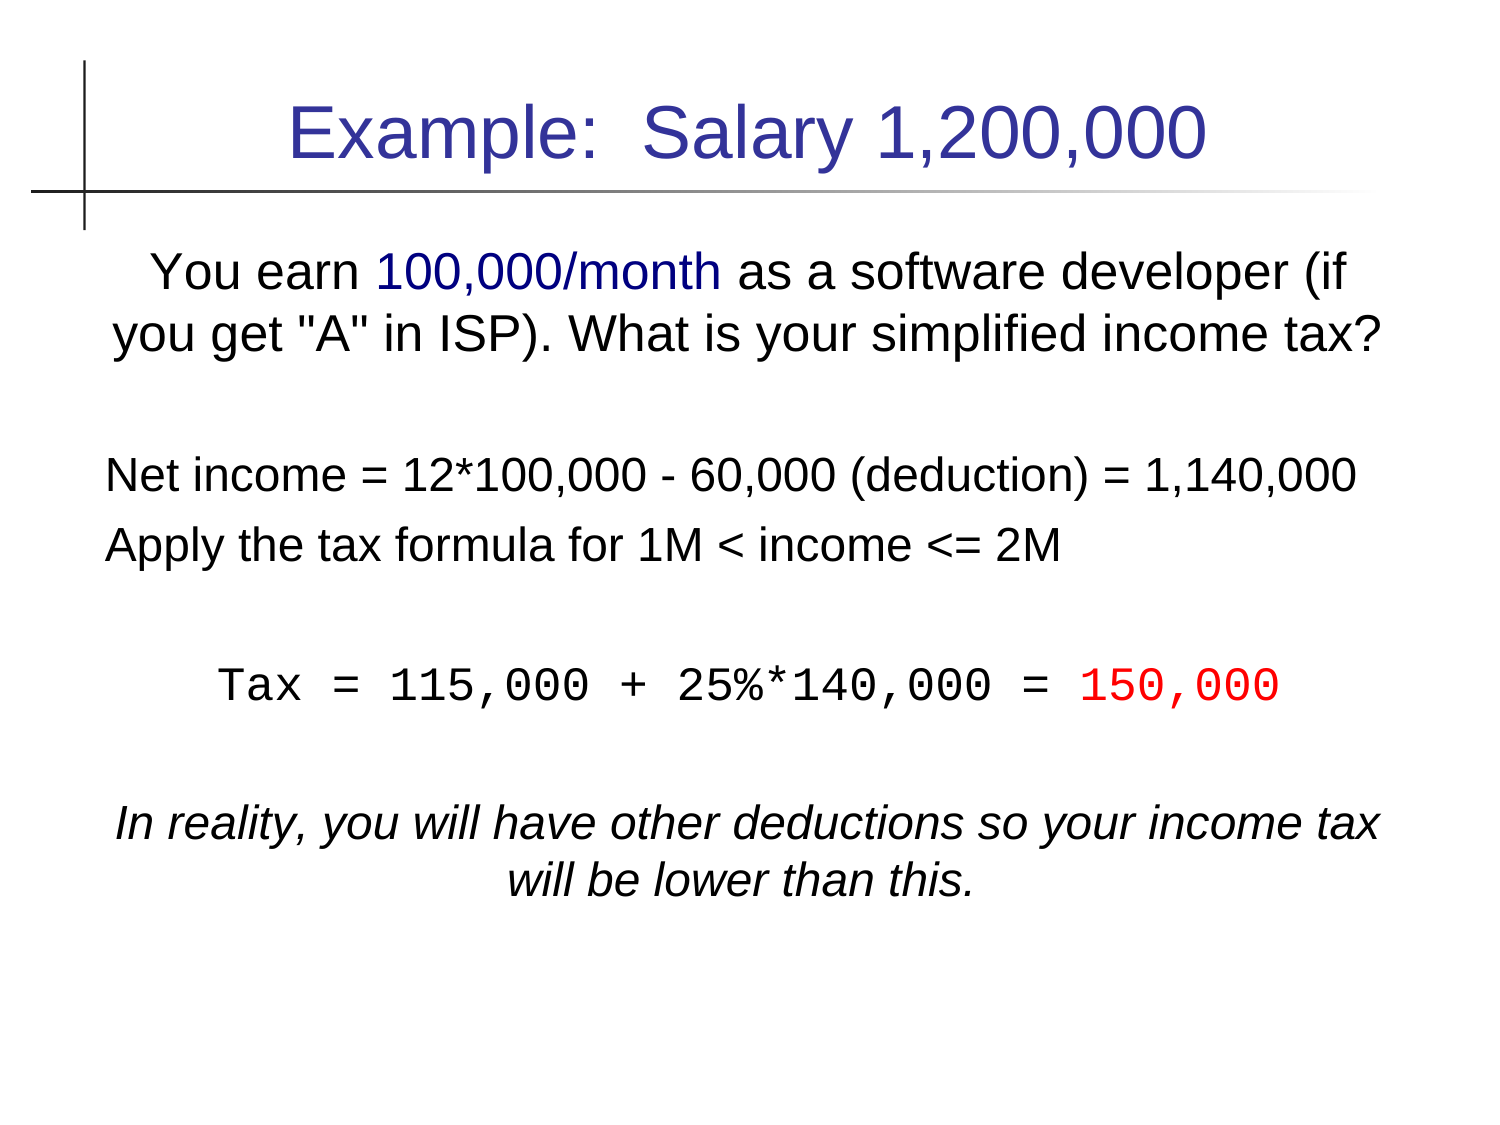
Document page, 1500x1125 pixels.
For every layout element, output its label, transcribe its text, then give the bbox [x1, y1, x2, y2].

list You earn 100,000/month as a software developer (if you get "A" in ISP). What is your simplified income tax? Net income = 12*100,000 - 60,000 (deduction) = 1,140,000 Apply the tax formula for 1M < income <= 2M Tax = 115,000 + 25%*140,000 = 150,000 In reality, you will have other deductions so your income tax will be lower than this. [90, 229, 1408, 1006]
title Example: Salary 1,200,000 [100, 42, 1397, 182]
